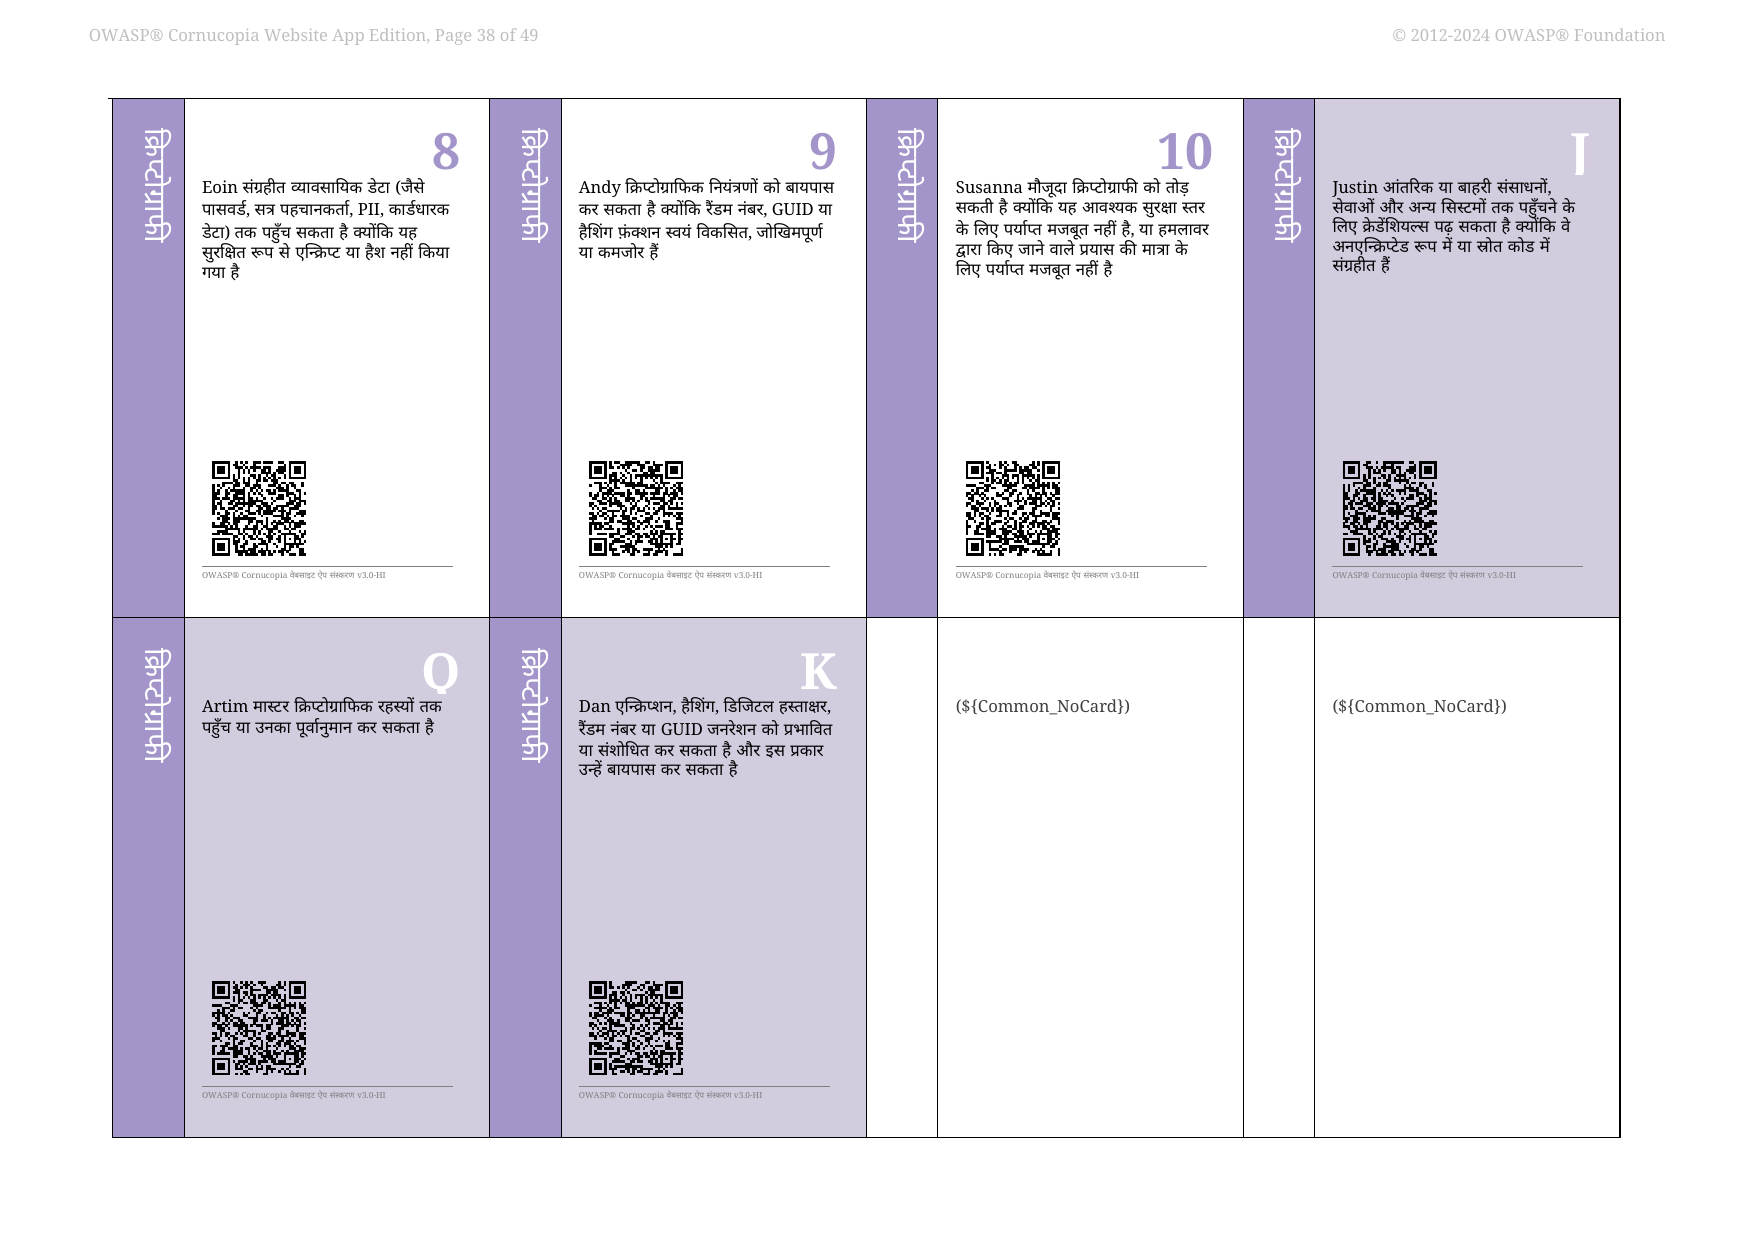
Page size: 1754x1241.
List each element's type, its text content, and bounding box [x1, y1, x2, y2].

table_cell OWASP® Cornucopia वेबसाइट ऐप संस्करण v3.0-HI [202, 567, 453, 581]
table_cell OWASP® Cornucopia वेबसाइट ऐप संस्करण v3.0-HI [579, 567, 830, 581]
table_cell Eoin संग्रहीत व्यावसायिक डेटा (जैसे पासवर्ड, सत्र पहचानकर्ता, PII, कार्डधारक डेटा) तक पहुँच सकता है क्योंकि यह सुरक्षित रूप से एन्क्रिप्ट या हैश नहीं किया गया है [185, 174, 489, 411]
table_header क्रिप्टोग्राफी [867, 99, 937, 617]
table_cell [867, 618, 937, 1137]
table_cell OWASP® Cornucopia वेबसाइट ऐप संस्करण v3.0-HI [202, 1087, 453, 1101]
table_cell [1315, 411, 1619, 617]
table_cell [562, 930, 866, 1137]
table_header [202, 931, 453, 1086]
table_header [1332, 412, 1583, 566]
table_header [579, 412, 830, 566]
table_cell [938, 930, 1243, 1137]
table_header [202, 412, 453, 566]
table_cell Justin आंतरिक या बाहरी संसाधनों, सेवाओं और अन्य सिस्टमों तक पहुँचने के लिए क्रेडेंशियल्स पढ़ सकता है क्योंकि वे अनएन्क्रिप्टेड रूप में या स्रोत कोड में संग्रहीत हैं [1315, 174, 1619, 411]
table_cell [1315, 930, 1619, 1137]
table_header 10 [938, 99, 1243, 174]
table_cell [562, 411, 866, 617]
table_cell Dan एन्क्रिप्शन, हैशिंग, डिजिटल हस्ताक्षर, रैंडम नंबर या GUID जनरेशन को प्रभावित या संशोधित कर सकता है और इस प्रकार उन्हें बायपास कर सकता है [562, 694, 866, 930]
table_cell [1315, 618, 1619, 694]
table_cell [185, 411, 489, 617]
table_cell Q [185, 618, 489, 694]
table_cell [938, 411, 1243, 617]
table_header क्रिप्टोग्राफी [490, 99, 561, 617]
table_cell OWASP® Cornucopia वेबसाइट ऐप संस्करण v3.0-HI [1332, 567, 1583, 581]
table_header 9 [562, 99, 866, 174]
table_cell [185, 930, 489, 1137]
table_cell Andy क्रिप्टोग्राफिक नियंत्रणों को बायपास कर सकता है क्योंकि रैंडम नंबर, GUID या हैशिंग फ़ंक्शन स्वयं विकसित, जोखिमपूर्ण या कमजोर हैं [562, 174, 866, 411]
table_cell क्रिप्टोग्राफी [113, 618, 184, 1137]
table_cell क्रिप्टोग्राफी [490, 618, 561, 1137]
table_cell OWASP® Cornucopia वेबसाइट ऐप संस्करण v3.0-HI [956, 567, 1207, 581]
table_header J [1315, 99, 1619, 174]
table_cell (${Common_NoCard}) [938, 694, 1243, 930]
table_cell K [562, 618, 866, 694]
table_cell Susanna मौजूदा क्रिप्टोग्राफी को तोड़ सकती है क्योंकि यह आवश्यक सुरक्षा स्तर के लिए पर्याप्त मजबूत नहीं है, या हमलावर द्वारा किए जाने वाले प्रयास की मात्रा के लिए पर्याप्त मजबूत नहीं है [938, 174, 1243, 411]
table_header [579, 931, 830, 1086]
table_cell (${Common_NoCard}) [1315, 694, 1619, 930]
table_header क्रिप्टोग्राफी [1244, 99, 1314, 617]
table_header क्रिप्टोग्राफी [113, 99, 184, 617]
table_cell [938, 618, 1243, 694]
table_header 8 [185, 99, 489, 174]
table_cell OWASP® Cornucopia वेबसाइट ऐप संस्करण v3.0-HI [579, 1087, 830, 1101]
table_header [108, 99, 112, 1137]
table_cell Artim मास्टर क्रिप्टोग्राफिक रहस्यों तक पहुँच या उनका पूर्वानुमान कर सकता है [185, 694, 489, 930]
table_header [579, 1101, 830, 1137]
table_cell [1244, 618, 1314, 1137]
table_header [956, 412, 1207, 566]
